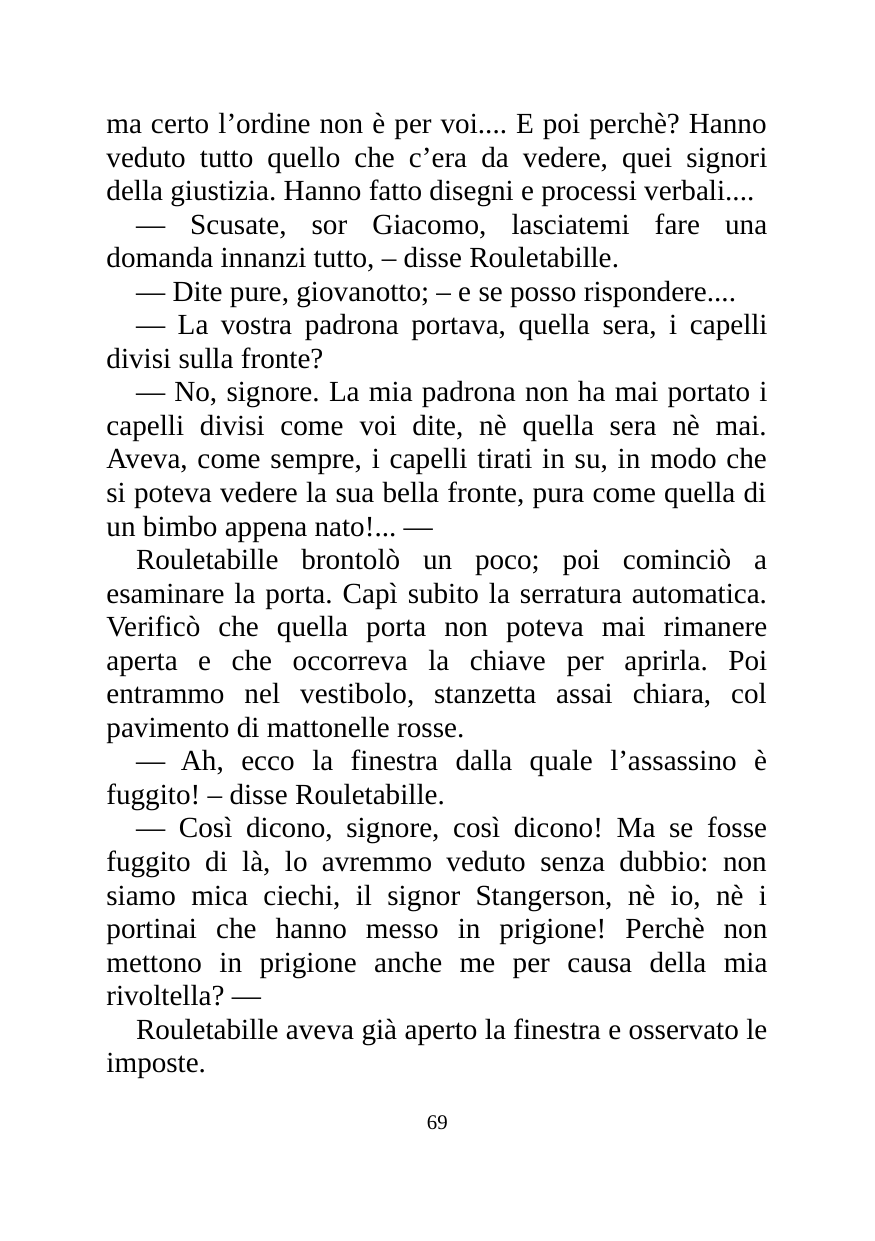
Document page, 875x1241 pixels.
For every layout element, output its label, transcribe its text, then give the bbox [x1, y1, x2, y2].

text — Ah, ecco la finestra dalla quale l’assassino è fuggito! – disse Rouletabille. [106, 743, 768, 811]
text Rouletabille brontolò un poco; poi cominciò a esaminare la porta. Capì subito la serratura automatica. Verificò che quella porta non poteva mai rimanere aperta e che occorreva la chiave per aprirla. Poi entrammo nel vestibolo, stanzetta assai chiara, col pavimento di mattonelle rosse. [106, 542, 768, 743]
text — La vostra padrona portava, quella sera, i capelli divisi sulla fronte? [106, 307, 768, 374]
text ma certo l’ordine non è per voi.... E poi perchè? Hanno veduto tutto quello che c’era da vedere, quei signori della giustizia. Hanno fatto disegni e processi verbali.... [106, 106, 768, 207]
text — Scusate, sor Giacomo, lasciatemi fare una domanda innanzi tutto, – disse Rouletabille. [106, 207, 768, 274]
text Rouletabille aveva già aperto la finestra e osservato le imposte. [106, 1012, 768, 1079]
text — No, signore. La mia padrona non ha mai portato i capelli divisi come voi dite, nè quella sera nè mai. Aveva, come sempre, i capelli tirati in su, in modo che si poteva vedere la sua bella fronte, pura come quella di un bimbo appena nato!... — [106, 374, 768, 542]
text — Dite pure, giovanotto; – e se posso rispondere.... [106, 274, 768, 307]
text — Così dicono, signore, così dicono! Ma se fosse fuggito di là, lo avremmo veduto senza dubbio: non siamo mica ciechi, il signor Stangerson, nè io, nè i portinai che hanno messo in prigione! Perchè non mettono in prigione anche me per causa della mia rivoltella? — [106, 811, 768, 1012]
